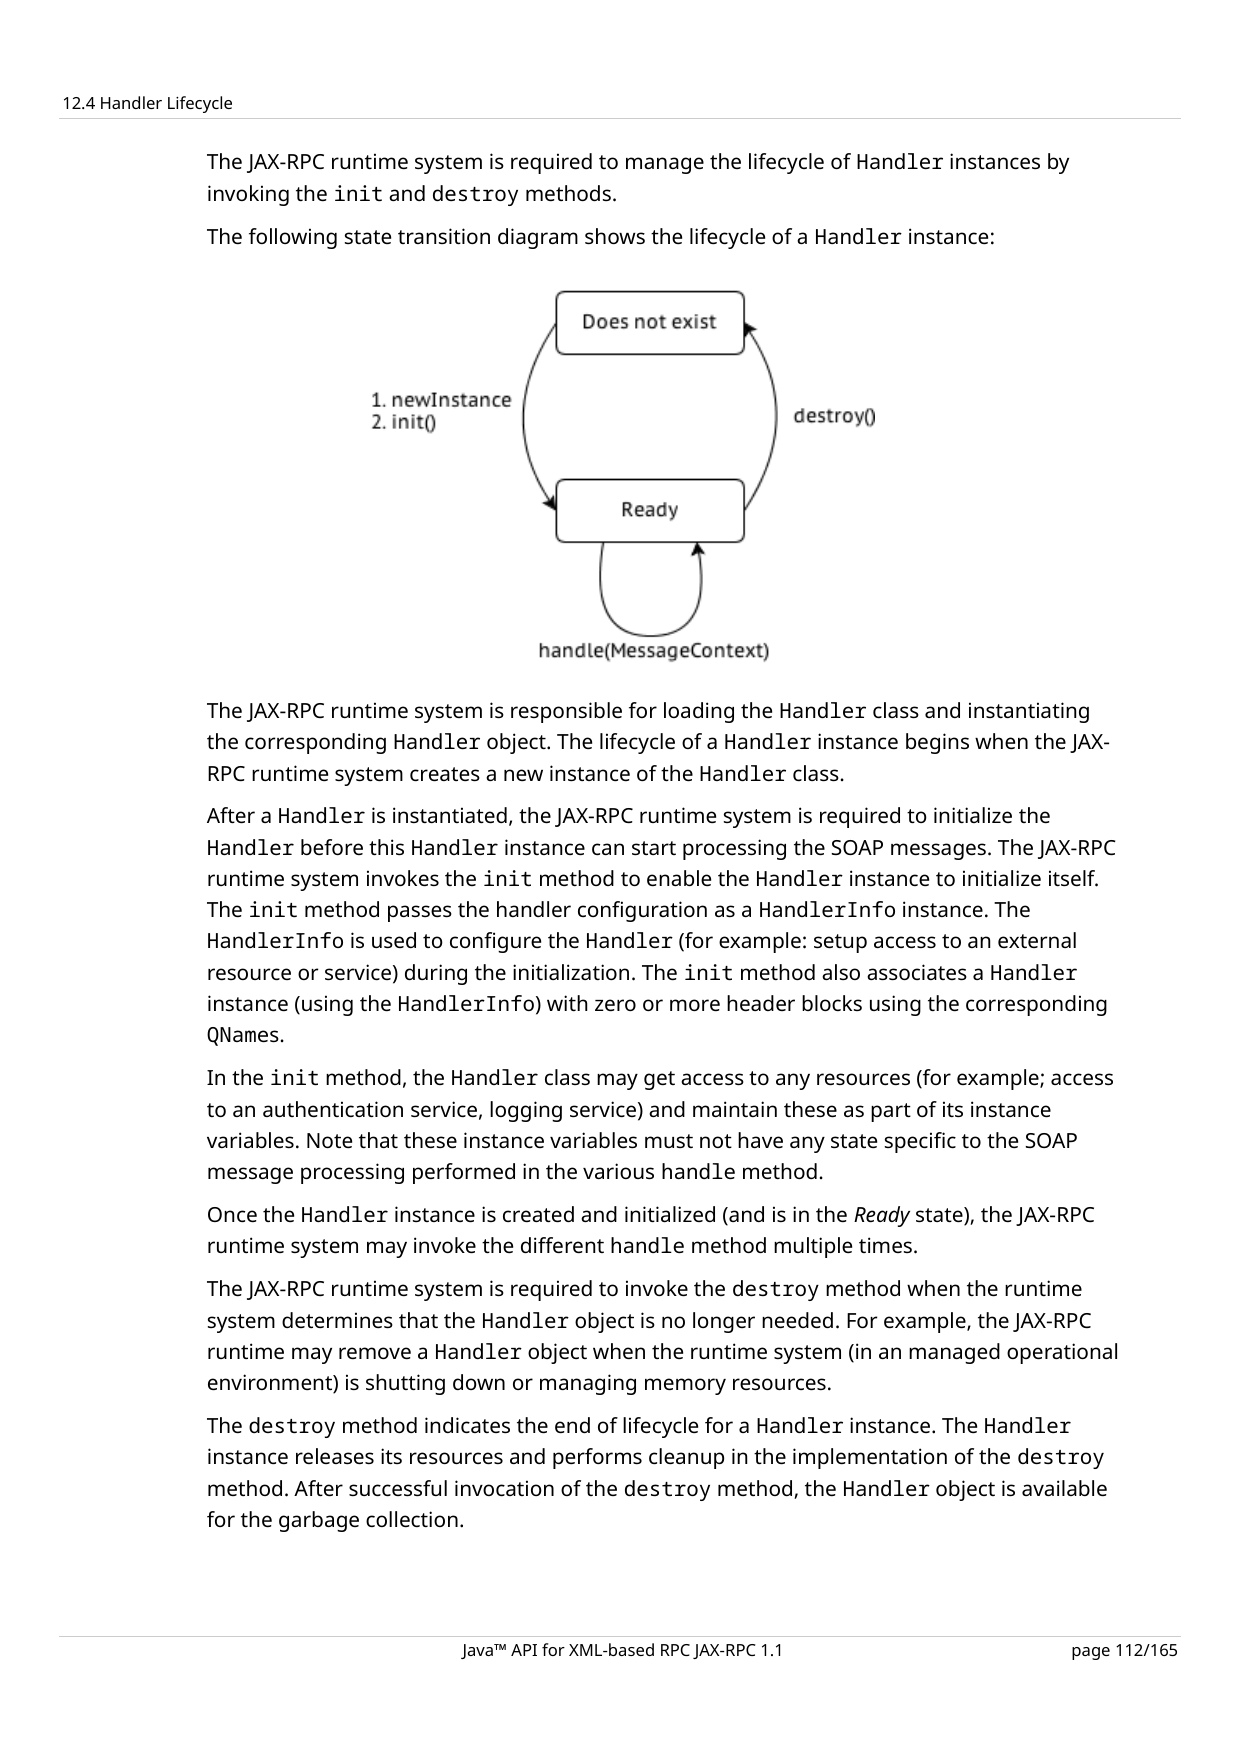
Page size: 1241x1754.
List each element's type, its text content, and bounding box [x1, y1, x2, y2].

text The following state transition diagram shows the lifecycle of a Handler instance: [207, 222, 1122, 250]
text The JAX-RPC runtime system is required to invoke the destroy method when the runtime system determines that the Handler object is no longer needed. For example, the JAX-RPC runtime may remove a Handler object when the runtime system (in an managed operational environment) is shutting down or managing memory resources. [207, 1274, 1122, 1397]
text After a Handler is instantiated, the JAX-RPC runtime system is required to initialize the Handler before this Handler instance can start processing the SOAP messages. The JAX-RPC runtime system invokes the init method to enable the Handler instance to initialize itself. The init method passes the handler configuration as a HandlerInfo instance. The HandlerInfo is used to configure the Handler (for example: setup access to an external resource or service) during the initialization. The init method also associates a Handler instance (using the HandlerInfo) with zero or more header blocks using the corresponding QNames. [207, 802, 1122, 1049]
text In the init method, the Handler class may get access to any resources (for example; access to an authentication service, logging service) and maintain these as part of its instance variables. Note that these instance variables must not have any state specific to the SOAP message processing performed in the various handle method. [207, 1063, 1122, 1186]
text Once the Handler instance is created and initialized (and is in the Ready state), the JAX-RPC runtime system may invoke the different handle method multiple times. [207, 1200, 1122, 1260]
picture [365, 288, 875, 670]
text The JAX-RPC runtime system is required to manage the lifecycle of Handler instances by invoking the init and destroy methods. [207, 147, 1122, 207]
text The destroy method indicates the end of lifecycle for a Handler instance. The Handler instance releases its resources and performs cleanup in the implementation of the destroy method. After successful invocation of the destroy method, the Handler object is available for the garbage collection. [207, 1411, 1122, 1533]
text The JAX-RPC runtime system is responsible for loading the Handler class and instantiating the corresponding Handler object. The lifecycle of a Handler instance begins when the JAX-RPC runtime system creates a new instance of the Handler class. [207, 265, 1122, 787]
